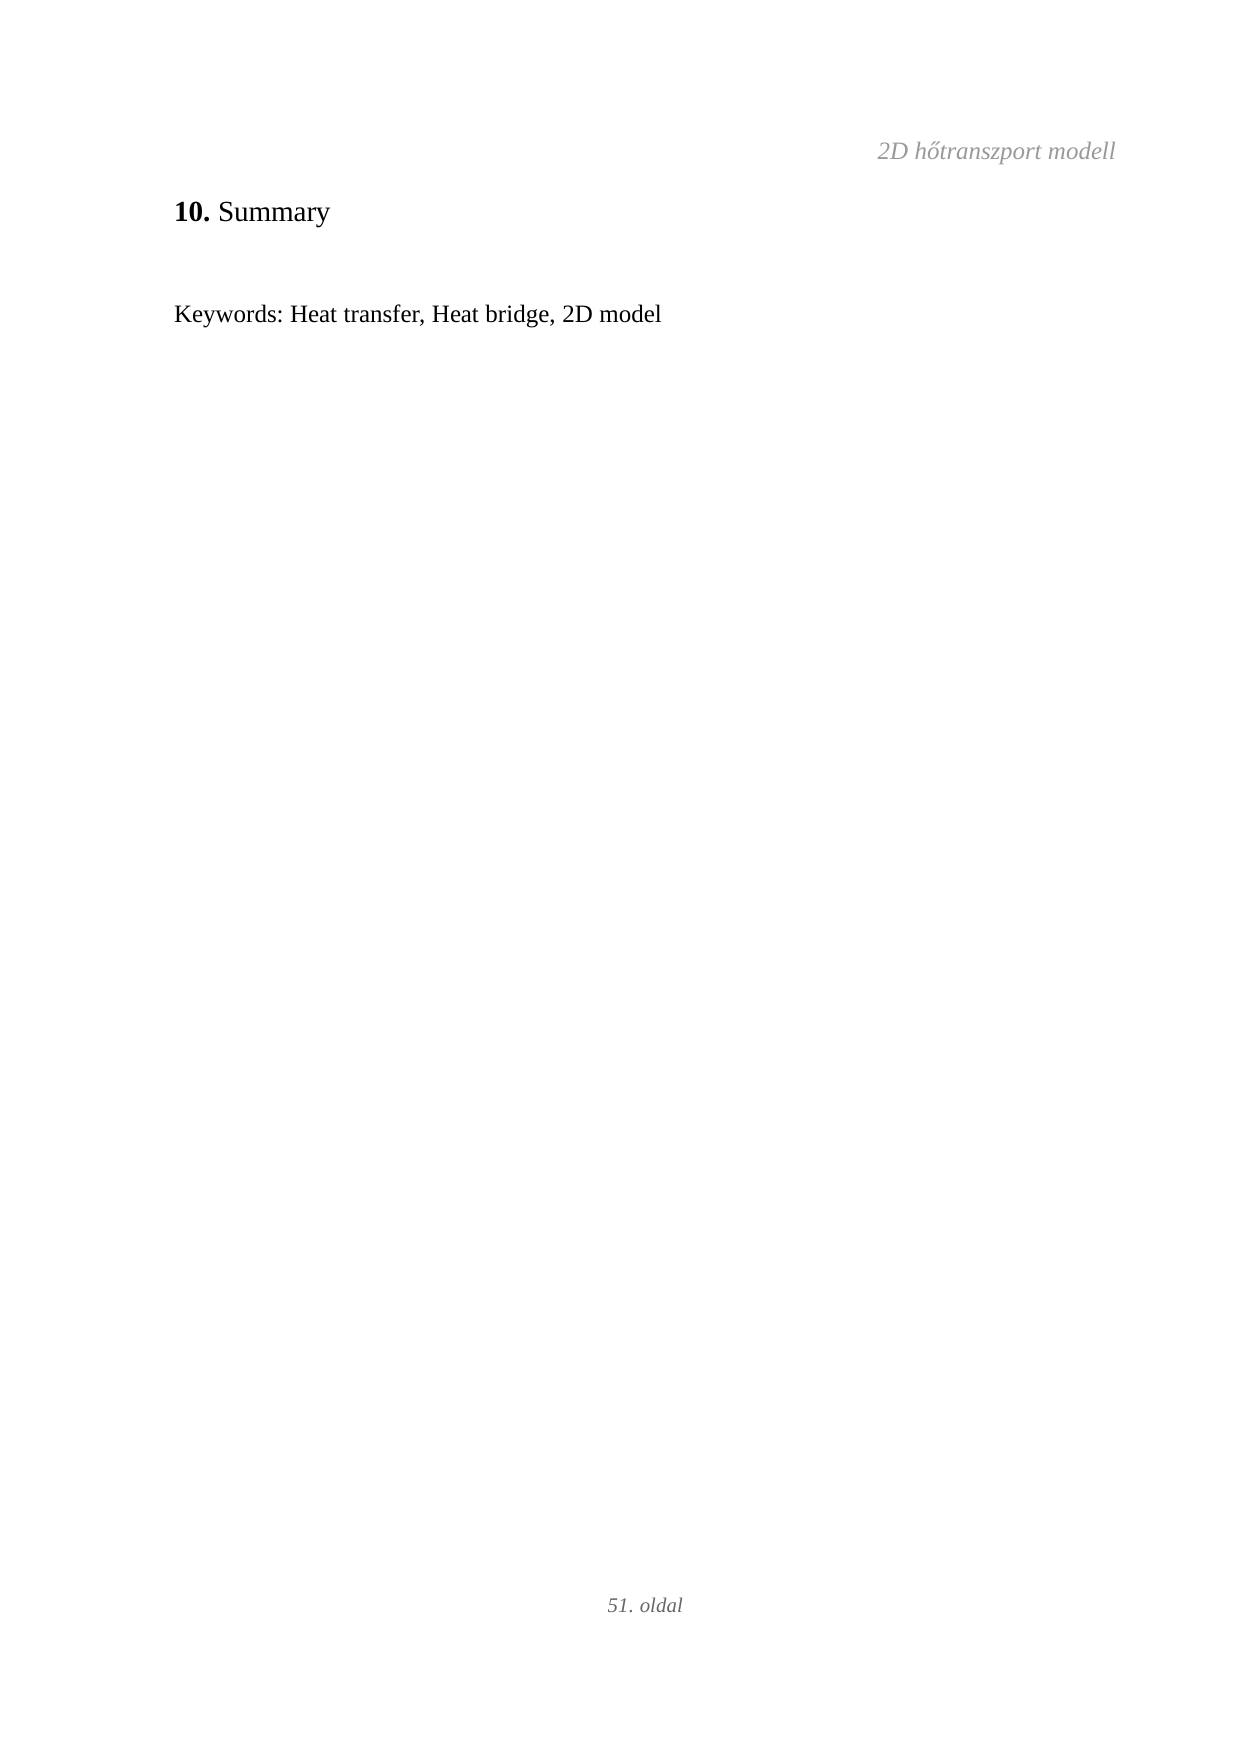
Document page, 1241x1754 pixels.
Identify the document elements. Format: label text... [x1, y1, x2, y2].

subtitle Summary [174, 194, 1118, 228]
text Keywords: Heat transfer, Heat bridge, 2D model [174, 298, 1118, 328]
